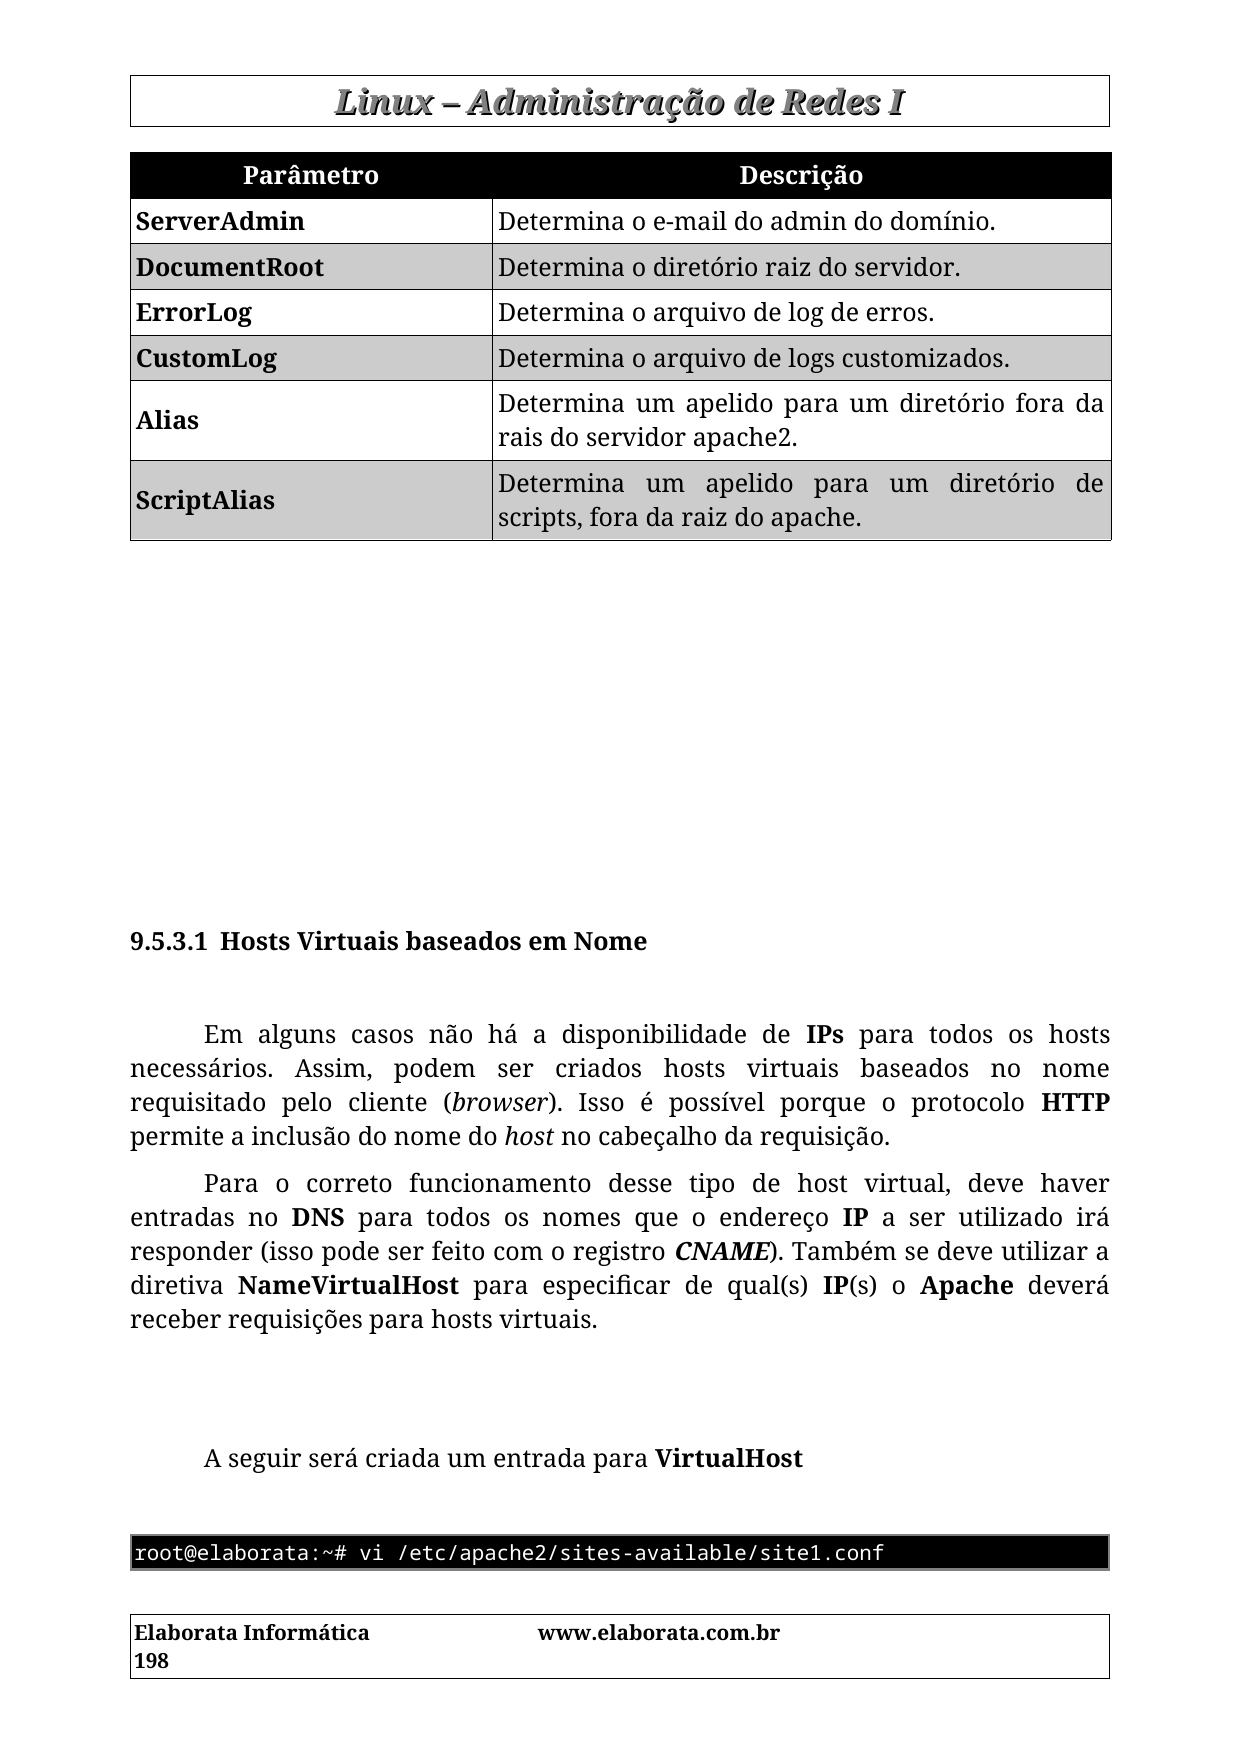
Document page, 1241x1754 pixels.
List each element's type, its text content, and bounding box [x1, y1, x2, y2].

table_header Parâmetro [131, 153, 492, 198]
table_cell Determina o arquivo de log de erros. [493, 290, 1111, 334]
subtitle Hosts Virtuais baseados em Nome [130, 924, 1110, 958]
text Para o correto funcionamento desse tipo de host virtual, deve haver entradas no DNS para todos os nomes que o endereço IP a ser utilizado irá responder (isso pode ser feito com o registro CNAME). Também se deve utilizar a diretiva NameVirtualHost para especificar de qual(s) IP(s) o Apache deverá receber requisições para hosts virtuais. [130, 1165, 1110, 1336]
table_cell Determina um apelido para um diretório fora da rais do servidor apache2. [493, 381, 1111, 460]
table_cell ScriptAlias [131, 461, 492, 539]
table_cell ErrorLog [131, 290, 492, 334]
table_cell ServerAdmin [131, 199, 492, 243]
table_cell Determina o diretório raiz do servidor. [493, 244, 1111, 289]
table_cell Determina o e-mail do admin do domínio. [493, 199, 1111, 243]
table_cell Determina o arquivo de logs customizados. [493, 336, 1111, 380]
table_cell Alias [131, 381, 492, 460]
text root@elaborata:~# vi /etc/apache2/sites-available/site1.conf [132, 1536, 1108, 1568]
text Em alguns casos não há a disponibilidade de IPs para todos os hosts necessários. Assim, podem ser criados hosts virtuais baseados no nome requisitado pelo cliente (browser). Isso é possível porque o protocolo HTTP permite a inclusão do nome do host no cabeçalho da requisição. [130, 1017, 1110, 1153]
text A seguir será criada um entrada para VirtualHost [130, 1441, 1110, 1475]
table_cell CustomLog [131, 336, 492, 380]
table_cell Determina um apelido para um diretório de scripts, fora da raiz do apache. [493, 461, 1111, 539]
table_cell DocumentRoot [131, 244, 492, 289]
table_header Descrição [492, 153, 1111, 198]
